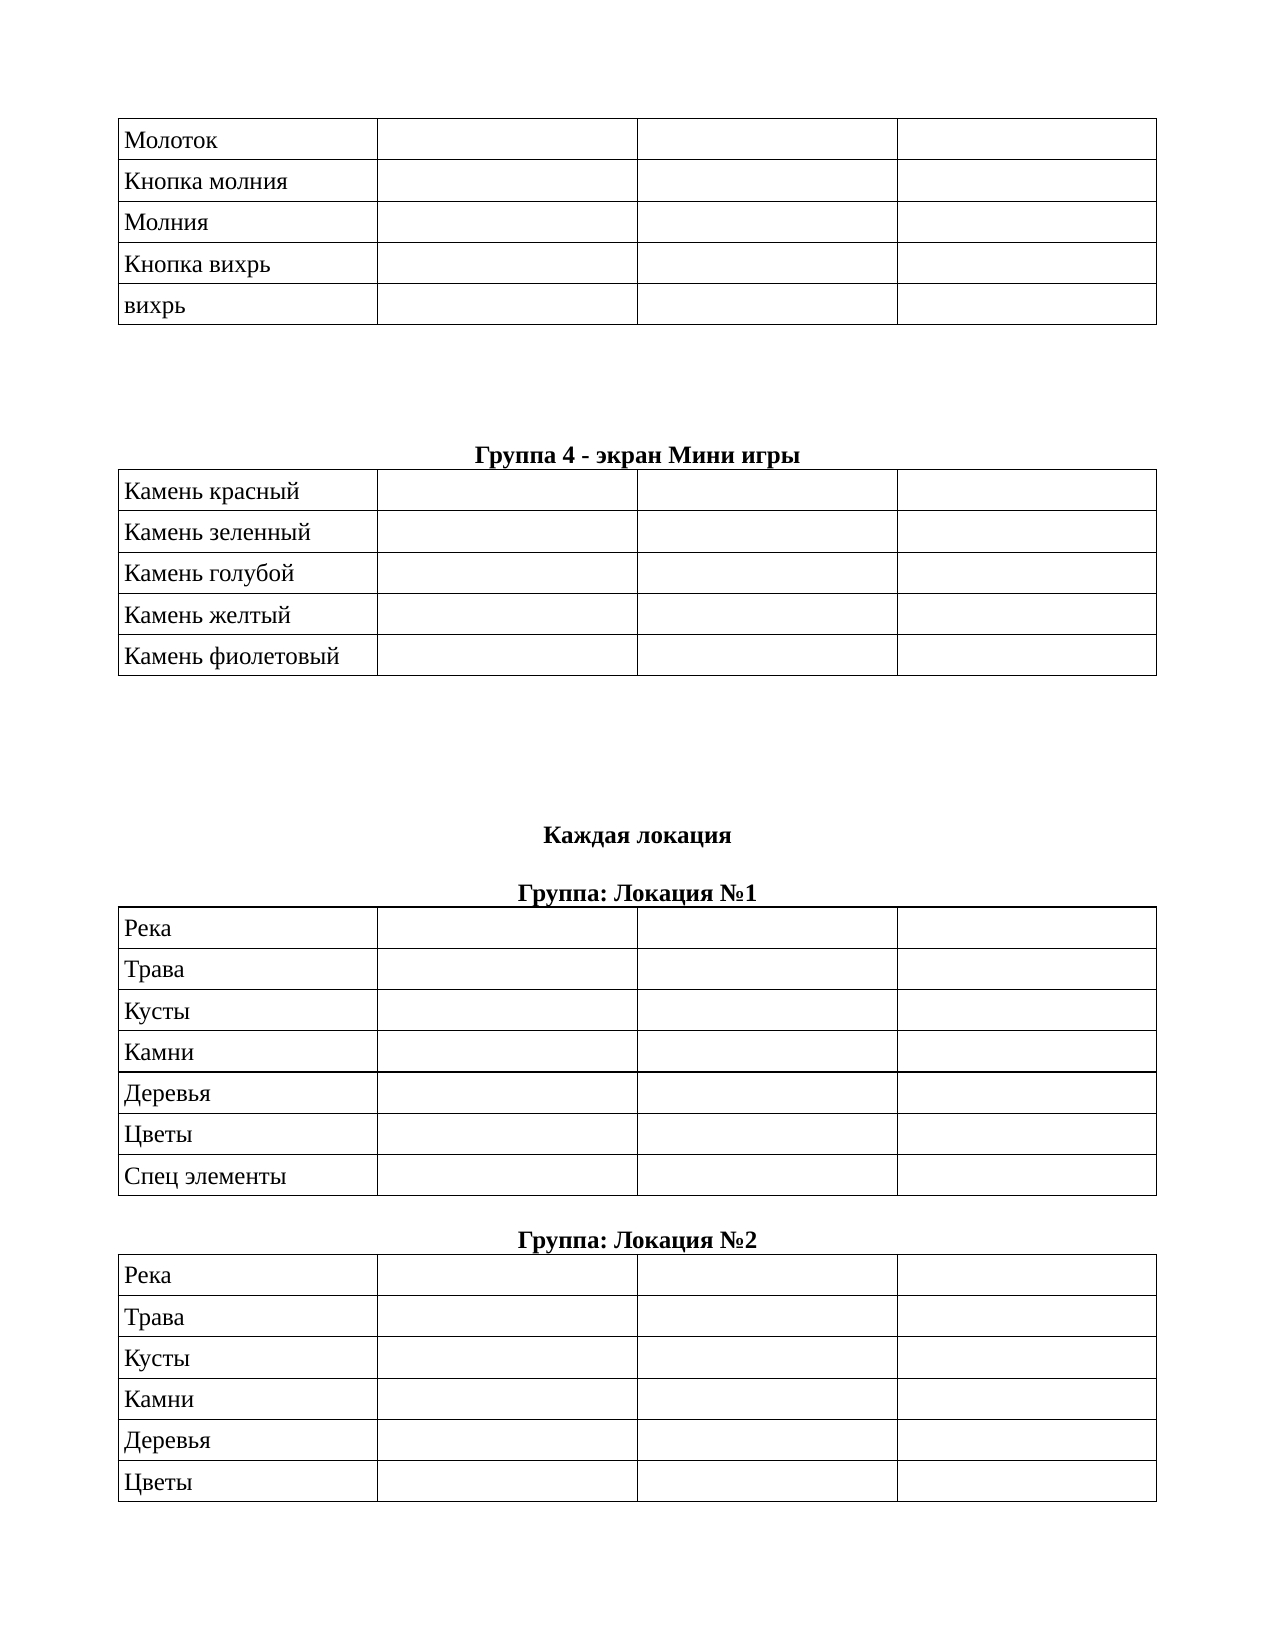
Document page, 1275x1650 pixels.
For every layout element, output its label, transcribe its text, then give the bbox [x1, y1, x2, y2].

table_cell Камень фиолетовый [119, 635, 377, 675]
table_header Река [119, 908, 377, 948]
table_cell [898, 1073, 1156, 1113]
table_cell [898, 284, 1156, 324]
text Группа 4 - экран Мини игры [118, 440, 1157, 469]
table_cell Трава [119, 949, 377, 989]
table_cell [898, 1379, 1156, 1419]
table_cell [378, 1337, 637, 1377]
table_cell Цветы [119, 1114, 377, 1154]
table_cell [378, 635, 637, 675]
table_cell [638, 119, 897, 159]
table_cell [378, 1031, 637, 1071]
table_cell [898, 635, 1156, 675]
table_cell [898, 119, 1156, 159]
table_cell [638, 1420, 897, 1460]
table_cell [638, 1031, 897, 1071]
table_cell [378, 284, 637, 324]
table_cell [378, 119, 637, 159]
table_cell [638, 553, 897, 593]
table_cell [898, 553, 1156, 593]
text Каждая локация [118, 820, 1157, 849]
table_cell Кусты [119, 990, 377, 1030]
table_cell [898, 594, 1156, 634]
table_cell [378, 594, 637, 634]
table_cell [898, 949, 1156, 989]
table_cell [638, 1155, 897, 1195]
table_cell [898, 1155, 1156, 1195]
table_cell Цветы [119, 1461, 377, 1501]
table_header Камень красный [119, 470, 377, 510]
text Группа: Локация №2 [118, 1225, 1157, 1254]
table_cell [898, 1420, 1156, 1460]
table_cell Деревья [119, 1420, 377, 1460]
table_cell [638, 635, 897, 675]
table_cell Камень голубой [119, 553, 377, 593]
table_cell [378, 1155, 637, 1195]
table_cell [378, 1379, 637, 1419]
table_cell [378, 511, 637, 552]
table_cell [898, 243, 1156, 283]
table_cell [898, 1031, 1156, 1071]
table_cell Деревья [119, 1073, 377, 1113]
table_header [638, 470, 897, 510]
table_cell [638, 990, 897, 1030]
table_header [638, 1255, 897, 1295]
table_header [378, 908, 637, 948]
table_cell Молоток [119, 119, 377, 159]
table_cell [898, 160, 1156, 201]
table_cell [378, 1114, 637, 1154]
table_cell [638, 202, 897, 242]
table_cell [898, 1461, 1156, 1501]
table_cell [638, 594, 897, 634]
table_cell Камень желтый [119, 594, 377, 634]
table_cell [378, 949, 637, 989]
table_cell [378, 1296, 637, 1336]
table_cell [378, 1461, 637, 1501]
table_header Река [119, 1255, 377, 1295]
table_cell [898, 202, 1156, 242]
table_cell Камни [119, 1031, 377, 1071]
table_cell [638, 1337, 897, 1377]
table_cell [378, 1073, 637, 1113]
table_cell [898, 1296, 1156, 1336]
table_header [638, 908, 897, 948]
text Группа: Локация №1 [118, 878, 1157, 906]
table_cell Спец элементы [119, 1155, 377, 1195]
table_cell [638, 284, 897, 324]
table_header [898, 470, 1156, 510]
table_cell [638, 1073, 897, 1113]
table_cell [638, 1461, 897, 1501]
table_cell [898, 511, 1156, 552]
table_cell [638, 511, 897, 552]
table_cell Кнопка молния [119, 160, 377, 201]
table_cell [378, 202, 637, 242]
table_cell Молния [119, 202, 377, 242]
table_header [378, 470, 637, 510]
table_cell Кнопка вихрь [119, 243, 377, 283]
table_cell Кусты [119, 1337, 377, 1377]
table_header [898, 908, 1156, 948]
table_cell Камни [119, 1379, 377, 1419]
table_cell [378, 990, 637, 1030]
table_header [898, 1255, 1156, 1295]
table_cell Камень зеленный [119, 511, 377, 552]
table_cell [638, 1114, 897, 1154]
table_header [378, 1255, 637, 1295]
table_cell Трава [119, 1296, 377, 1336]
table_cell [638, 949, 897, 989]
table_cell вихрь [119, 284, 377, 324]
table_cell [378, 553, 637, 593]
table_cell [378, 160, 637, 201]
table_cell [898, 1337, 1156, 1377]
table_cell [638, 1296, 897, 1336]
table_cell [638, 1379, 897, 1419]
table_cell [638, 243, 897, 283]
table_cell [898, 1114, 1156, 1154]
table_cell [638, 160, 897, 201]
table_cell [378, 1420, 637, 1460]
table_cell [378, 243, 637, 283]
table_cell [898, 990, 1156, 1030]
